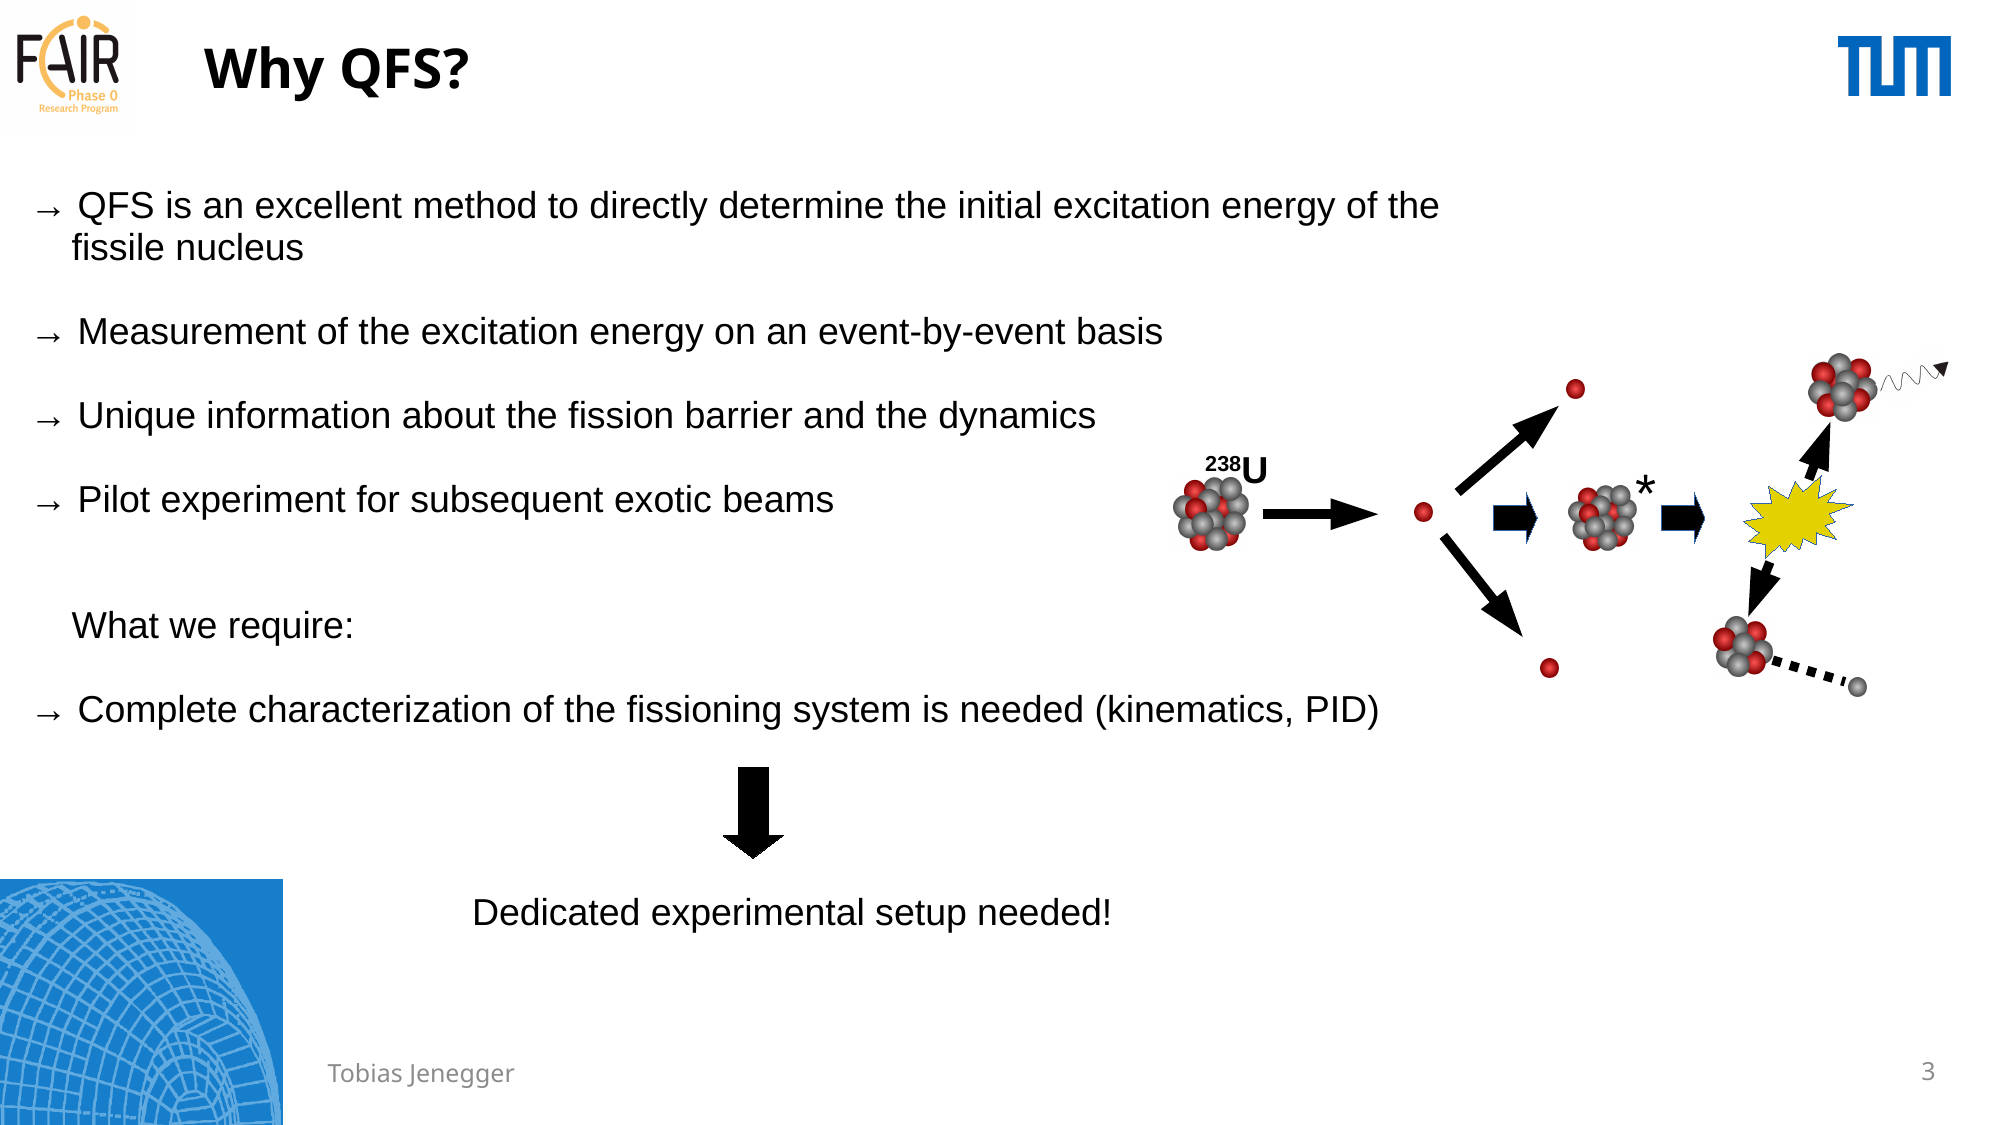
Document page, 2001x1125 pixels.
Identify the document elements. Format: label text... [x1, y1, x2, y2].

text_box Tobias Jenegger [312, 1042, 588, 1103]
text_box → QFS is an excellent method to directly determine the initial excitation energy of the fissile nucleus → Measurement of the excitation energy on an event-by-event basis → Unique information about the fission barrier and the dynamics → Pilot experiment for subsequent exotic beams What we require: → Complete characterization of the fissioning system is needed (kinematics, PID) [15, 177, 1501, 822]
picture [1713, 616, 1773, 677]
picture [1540, 658, 1559, 678]
text_box [1679, 492, 1705, 544]
text_box 238U [1190, 441, 1307, 499]
picture [1566, 379, 1585, 399]
text_box [1493, 492, 1538, 544]
picture [1568, 485, 1637, 551]
picture [1808, 342, 1954, 422]
text_box * [1621, 456, 1679, 532]
title Why QFS? [189, 32, 1861, 109]
text_box [1743, 475, 1854, 559]
picture [1173, 477, 1249, 551]
text_box Dedicated experimental setup needed! [267, 884, 1318, 942]
text_box [723, 767, 784, 859]
picture [1861, 36, 1951, 96]
text_box [1500, 1042, 1951, 1103]
picture [0, 879, 283, 1125]
picture [0, 0, 136, 135]
picture [1848, 677, 1867, 697]
picture [1414, 502, 1433, 522]
